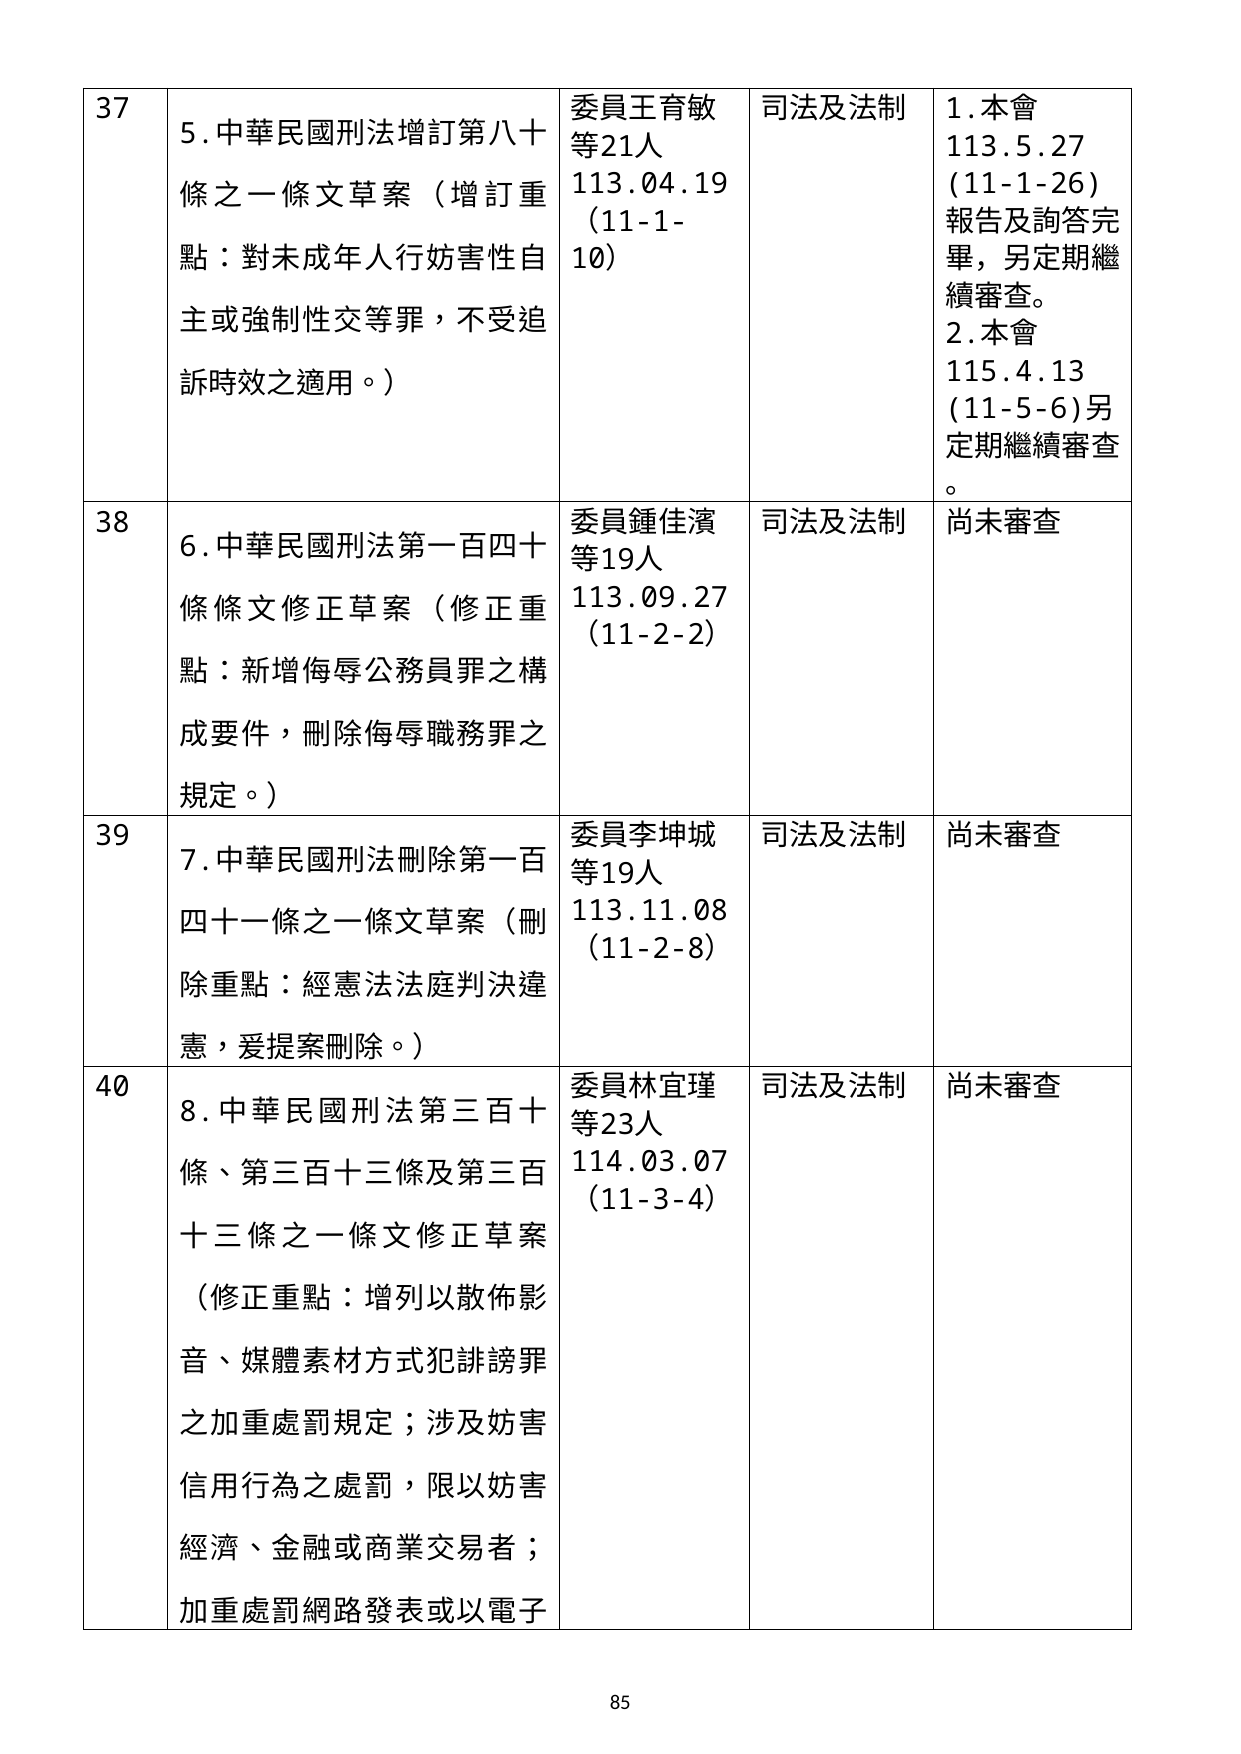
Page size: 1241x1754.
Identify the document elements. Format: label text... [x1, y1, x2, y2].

table_cell 委員王育敏 等21人 113.04.19 （11-1-10） [560, 89, 749, 501]
table_cell 38 [84, 502, 167, 815]
table_cell 司法及法制 [750, 816, 933, 1066]
table_cell 尚未審查 [934, 816, 1131, 1066]
table_cell 尚未審查 [934, 502, 1131, 815]
table_cell 委員林宜瑾 等23人 114.03.07 （11-3-4） [560, 1067, 749, 1629]
table_cell 39 [84, 816, 167, 1066]
table_cell 司法及法制 [750, 502, 933, 815]
table_cell 7.中華民國刑法刪除第一百四十一條之一條文草案（刪除重點：經憲法法庭判決違憲，爰提案刪除。） [168, 816, 559, 1066]
table_cell 司法及法制 [750, 89, 933, 501]
table_cell 40 [84, 1067, 167, 1629]
table_cell 尚未審查 [934, 1067, 1131, 1629]
table_cell 司法及法制 [750, 1067, 933, 1629]
table_cell 5.中華民國刑法增訂第八十條之一條文草案（增訂重點：對未成年人行妨害性自主或強制性交等罪，不受追訴時效之適用。） [168, 89, 559, 501]
table_cell 委員鍾佳濱 等19人 113.09.27 （11-2-2） [560, 502, 749, 815]
table_cell 8.中華民國刑法第三百十條、第三百十三條及第三百十三條之一條文修正草案（修正重點：增列以散佈影音、媒體素材方式犯誹謗罪之加重處罰規定；涉及妨害信用行為之處罰，限以妨害經濟、金融或商業交易者；加重處罰網路發表或以電子 [168, 1067, 559, 1629]
table_cell 37 [84, 89, 167, 501]
table_cell 委員李坤城 等19人 113.11.08 （11-2-8） [560, 816, 749, 1066]
table_cell 1.本會 113.5.27 (11-1-26)報告及詢答完畢，另定期繼續審查。 2.本會 115.4.13 (11-5-6)另定期繼續審查。 [934, 89, 1131, 501]
table_cell 6.中華民國刑法第一百四十條條文修正草案（修正重點：新增侮辱公務員罪之構成要件，刪除侮辱職務罪之規定。） [168, 502, 559, 815]
